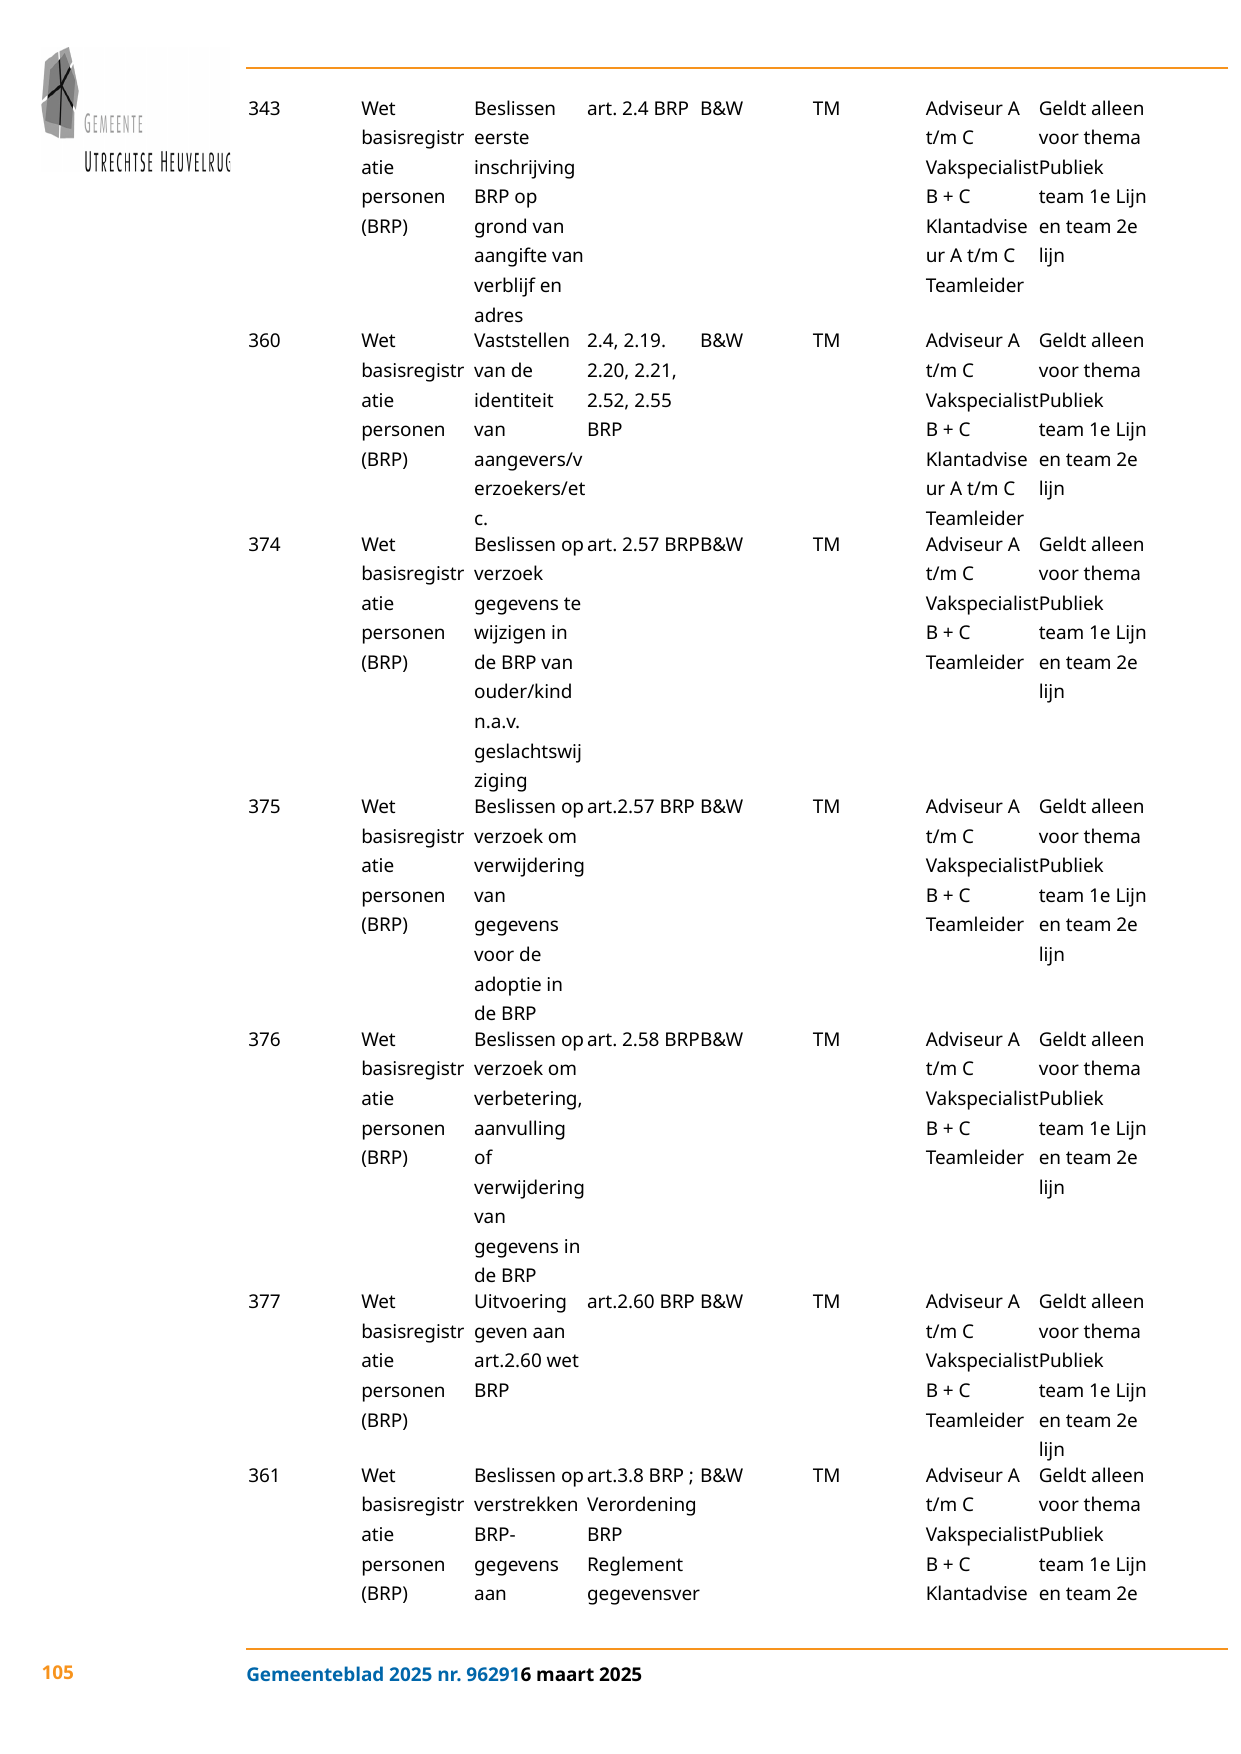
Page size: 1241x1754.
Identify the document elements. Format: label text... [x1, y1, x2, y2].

table_cell B&W [700, 531, 813, 793]
table_cell Geldt alleen voor thema Publiek team 1e Lijn en team 2e [1039, 1462, 1152, 1606]
table_cell Geldt alleen voor thema Publiek team 1e Lijn en team 2e lijn [1039, 531, 1152, 793]
table_cell art. 2.4 BRP [587, 95, 700, 328]
table_cell TM [813, 1462, 926, 1606]
table_cell Wet basisregistratie personen (BRP) [361, 1462, 474, 1606]
table_cell 343 [248, 95, 361, 328]
table_cell Geldt alleen voor thema Publiek team 1e Lijn en team 2e lijn [1039, 95, 1152, 328]
table_cell B&W [700, 95, 813, 328]
table_cell Wet basisregistratie personen (BRP) [361, 1289, 474, 1462]
table_cell Geldt alleen voor thema Publiek team 1e Lijn en team 2e lijn [1039, 328, 1152, 531]
table_cell 361 [248, 1462, 361, 1606]
table_cell Wet basisregistratie personen (BRP) [361, 531, 474, 793]
table_cell Adviseur A t/m C Vakspecialist B + C Teamleider [926, 1026, 1038, 1288]
table_cell Wet basisregistratie personen (BRP) [361, 328, 474, 531]
table_cell Beslissen op verstrekken BRP- gegevens aan [474, 1462, 587, 1606]
table_cell art.3.8 BRP ; Verordening BRP Reglement gegevensver [587, 1462, 700, 1606]
table_cell TM [813, 328, 926, 531]
table_cell TM [813, 1026, 926, 1288]
table_cell Adviseur A t/m C Vakspecialist B + C Teamleider [926, 531, 1038, 793]
table_cell Geldt alleen voor thema Publiek team 1e Lijn en team 2e lijn [1039, 1026, 1152, 1288]
table_cell Wet basisregistratie personen (BRP) [361, 95, 474, 328]
table_cell 360 [248, 328, 361, 531]
table_cell art. 2.57 BRP [587, 531, 700, 793]
table_cell Adviseur A t/m C Vakspecialist B + C Teamleider [926, 793, 1038, 1026]
table_cell 375 [248, 793, 361, 1026]
table_cell art.2.57 BRP [587, 793, 700, 1026]
table_cell TM [813, 793, 926, 1026]
table_cell Wet basisregistratie personen (BRP) [361, 1026, 474, 1288]
table_cell Adviseur A t/m C Vakspecialist B + C Teamleider [926, 1289, 1038, 1462]
table_cell Beslissen op verzoek om verwijdering van gegevens voor de adoptie in de BRP [474, 793, 587, 1026]
table_cell Adviseur A t/m C Vakspecialist B + C Klantadviseur A t/m C Teamleider [926, 95, 1038, 328]
table_cell Wet basisregistratie personen (BRP) [361, 793, 474, 1026]
table_cell TM [813, 531, 926, 793]
table_cell B&W [700, 328, 813, 531]
table_cell Beslissen op verzoek om verbetering, aanvulling of verwijdering van gegevens in de BRP [474, 1026, 587, 1288]
table_cell B&W [700, 1026, 813, 1288]
table_cell art.2.60 BRP [587, 1289, 700, 1462]
table_cell B&W [700, 793, 813, 1026]
table_cell Adviseur A t/m C Vakspecialist B + C Klantadviseur A t/m C Teamleider [926, 328, 1038, 531]
table_cell Vaststellen van de identiteit van aangevers/verzoekers/etc. [474, 328, 587, 531]
table_cell 374 [248, 531, 361, 793]
picture [41, 47, 231, 172]
table_cell Beslissen eerste inschrijving BRP op grond van aangifte van verblijf en adres [474, 95, 587, 328]
table_cell Geldt alleen voor thema Publiek team 1e Lijn en team 2e lijn [1039, 793, 1152, 1026]
table_cell Adviseur A t/m C Vakspecialist B + C Klantadvise [926, 1462, 1038, 1606]
table_cell Uitvoering geven aan art.2.60 wet BRP [474, 1289, 587, 1462]
table_cell art. 2.58 BRP [587, 1026, 700, 1288]
table_cell TM [813, 1289, 926, 1462]
table_cell TM [813, 95, 926, 328]
table_cell Geldt alleen voor thema Publiek team 1e Lijn en team 2e lijn [1039, 1289, 1152, 1462]
table_cell 2.4, 2.19. 2.20, 2.21, 2.52, 2.55 BRP [587, 328, 700, 531]
table_cell Beslissen op verzoek gegevens te wijzigen in de BRP van ouder/kind n.a.v. geslachtswijziging [474, 531, 587, 793]
table_cell B&W [700, 1462, 813, 1606]
table_cell B&W [700, 1289, 813, 1462]
table_cell 376 [248, 1026, 361, 1288]
table_cell 377 [248, 1289, 361, 1462]
